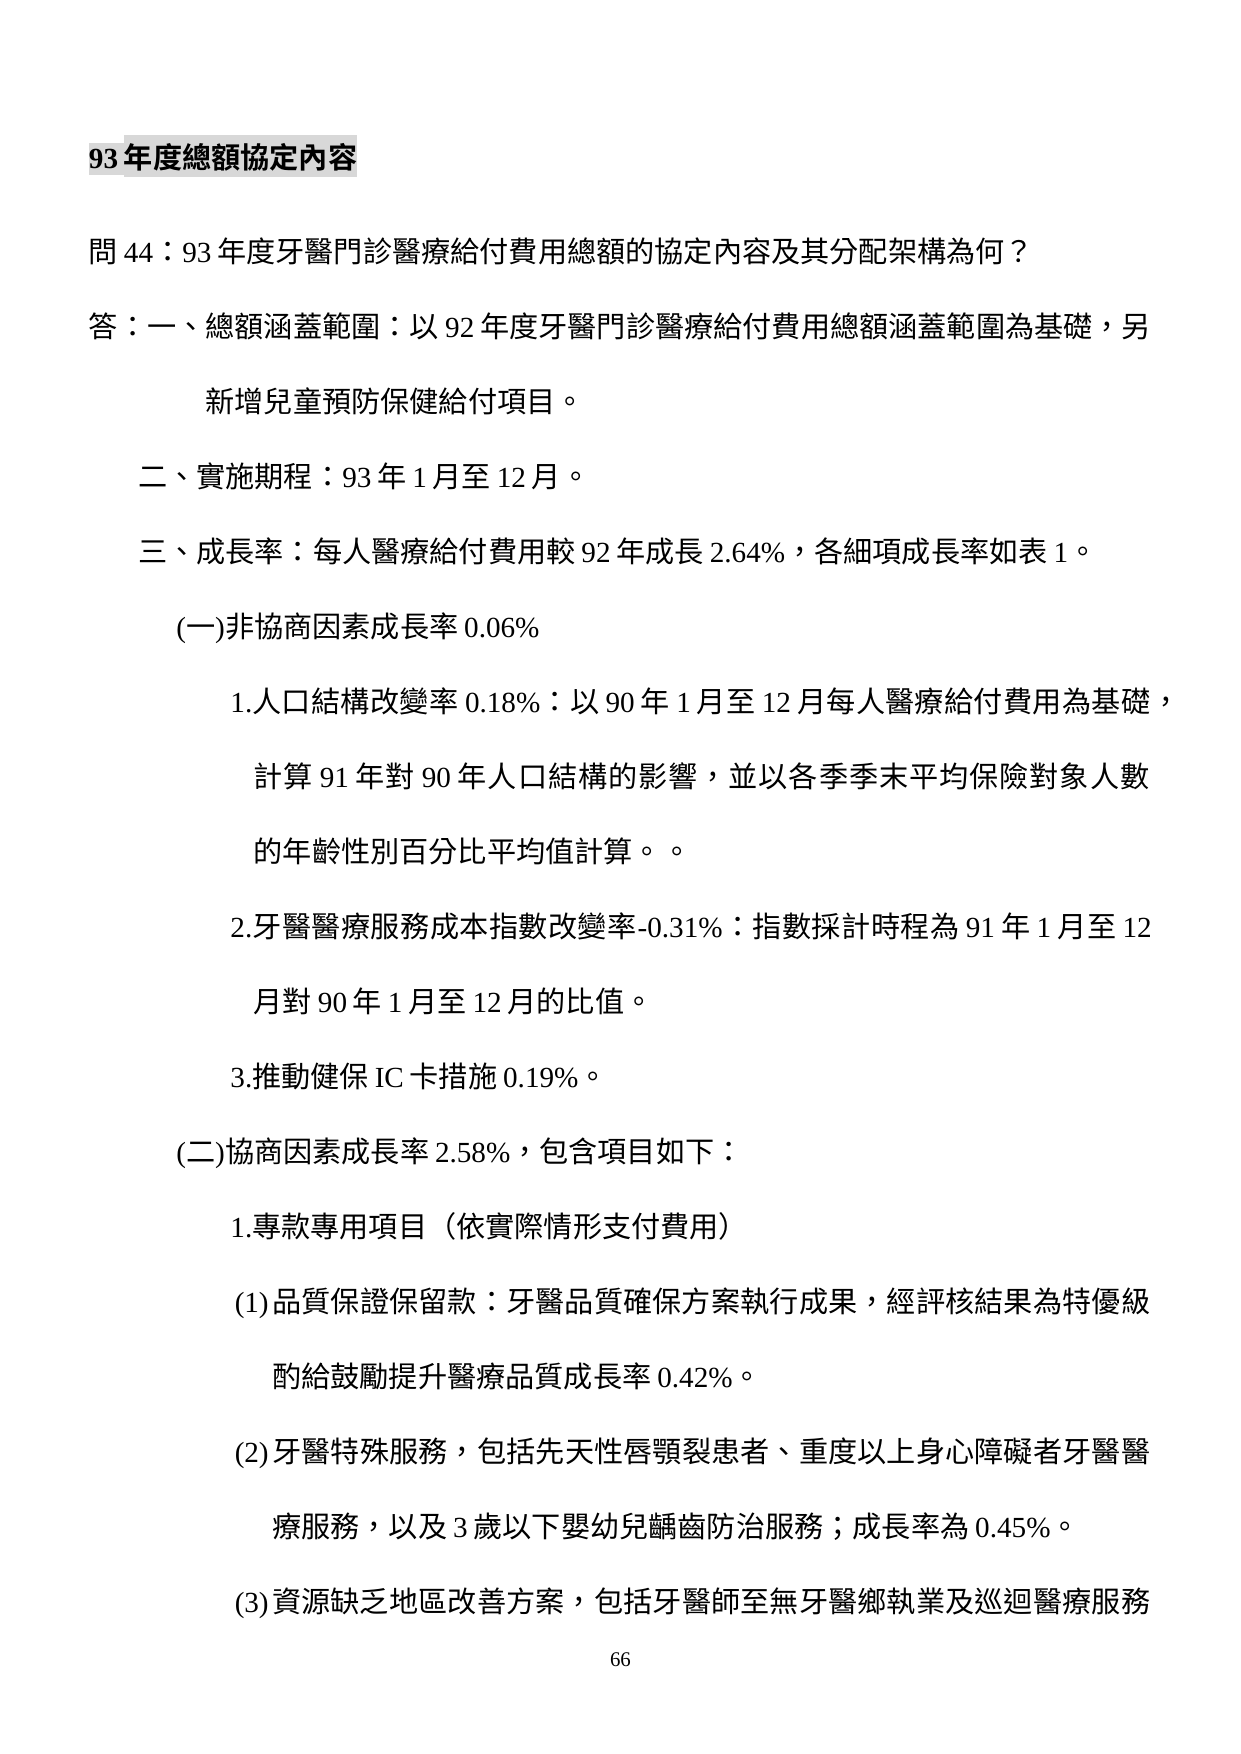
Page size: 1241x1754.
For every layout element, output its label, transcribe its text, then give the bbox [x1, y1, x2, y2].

text 三、成長率：每人醫療給付費用較92年成長2.64%，各細項成長率如表1。 [138, 512, 1152, 587]
text 1.人口結構改變率0.18%：以90年1月至12月每人醫療給付費用為基礎，計算91年對90年人口結構的影響，並以各季季末平均保險對象人數的年齡性別百分比平均值計算。。 [230, 662, 1152, 887]
list 牙醫特殊服務，包括先天性唇顎裂患者、重度以上身心障礙者牙醫醫療服務，以及3歲以下嬰幼兒齲齒防治服務；成長率為0.45%。 [234, 1412, 1152, 1562]
text 2.牙醫醫療服務成本指數改變率-0.31%：指數採計時程為91年1月至12月對90年1月至12月的比值。 [230, 887, 1152, 1037]
text 答：一、總額涵蓋範圍：以92年度牙醫門診醫療給付費用總額涵蓋範圍為基礎，另新增兒童預防保健給付項目。 [89, 287, 1152, 437]
text 二、實施期程：93年1月至12月。 [138, 437, 1152, 512]
text 問44：93年度牙醫門診醫療給付費用總額的協定內容及其分配架構為何？ [89, 212, 1152, 287]
list 資源缺乏地區改善方案，包括牙醫師至無牙醫鄉執業及巡迴醫療服務 [234, 1562, 1152, 1637]
text (二)協商因素成長率2.58%，包含項目如下： [176, 1112, 1152, 1187]
list 品質保證保留款：牙醫品質確保方案執行成果，經評核結果為特優級，酌給鼓勵提升醫療品質成長率0.42%。 [234, 1262, 1152, 1412]
text 1.專款專用項目（依實際情形支付費用） [230, 1187, 1152, 1262]
text (一)非協商因素成長率0.06% [176, 587, 1152, 662]
text 93年度總額協定內容 [89, 118, 1152, 193]
text 3.推動健保IC卡措施0.19%。 [230, 1037, 1152, 1112]
